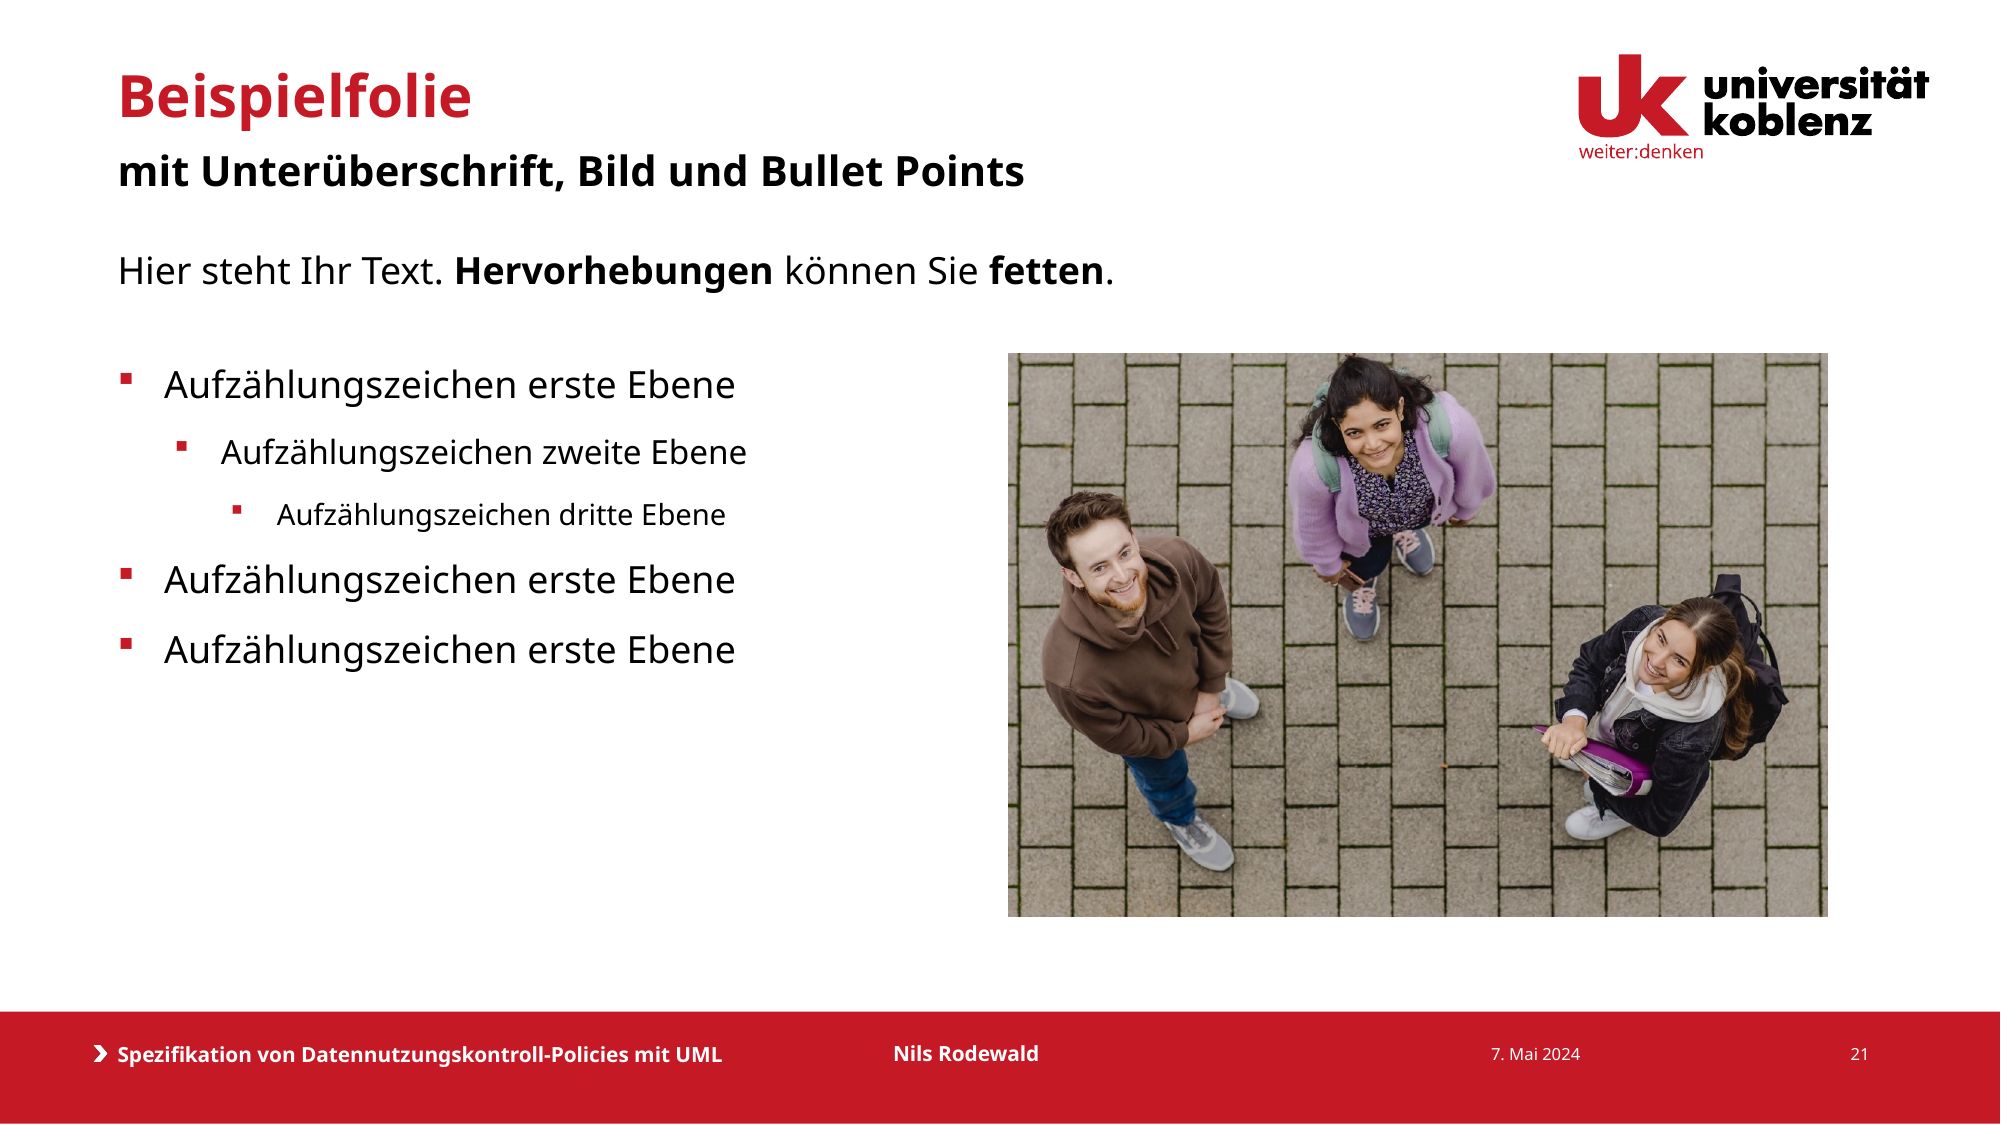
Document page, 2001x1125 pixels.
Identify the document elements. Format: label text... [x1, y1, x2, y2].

list Hier steht Ihr Text. Hervorhebungen können Sie fetten. [102, 239, 1828, 340]
list mit Unterüberschrift, Bild und Bullet Points [102, 137, 1828, 238]
picture [1008, 353, 1828, 917]
list Aufzählungszeichen erste Ebene Aufzählungszeichen zweite Ebene Aufzählungszeichen dritte Ebene Aufzählungszeichen erste Ebene Aufzählungszeichen erste Ebene [102, 353, 950, 917]
title Beispielfolie [102, 59, 1828, 131]
